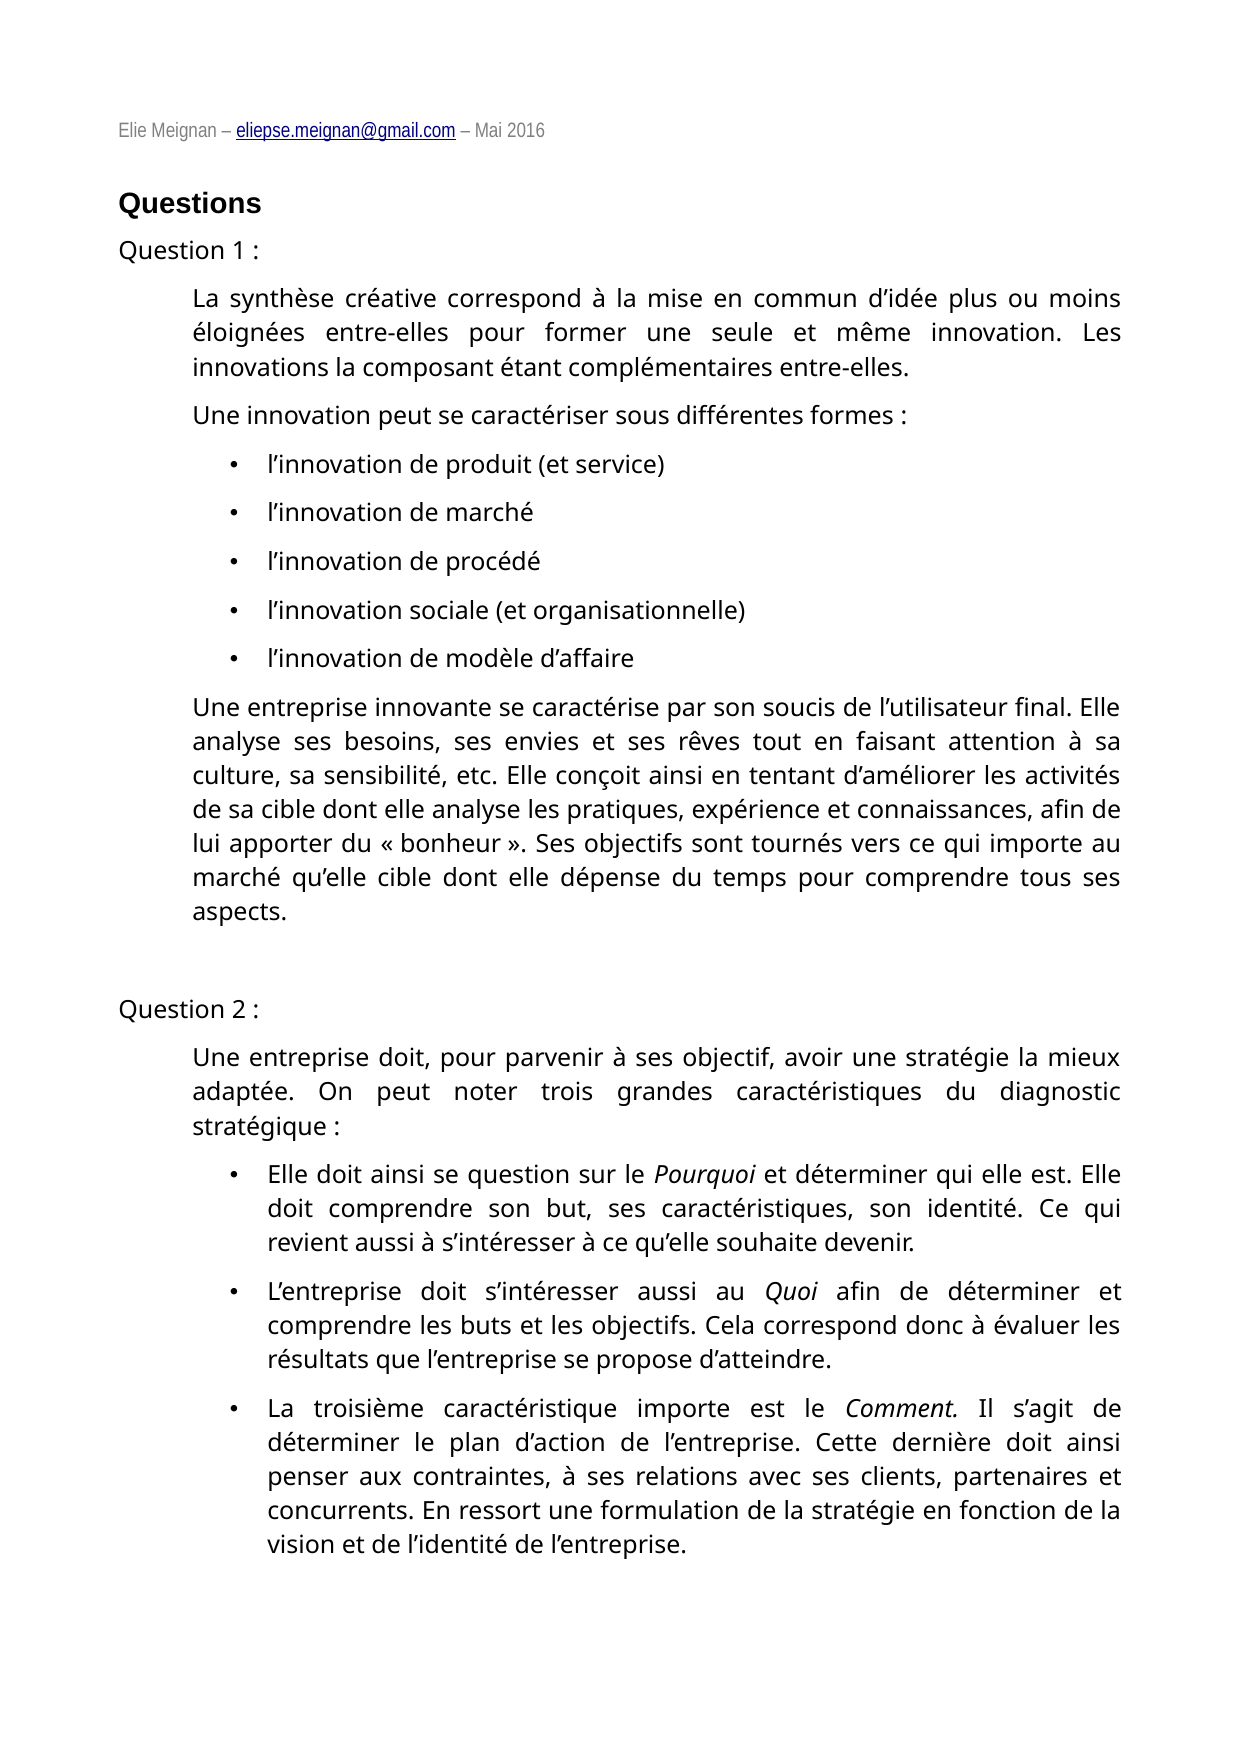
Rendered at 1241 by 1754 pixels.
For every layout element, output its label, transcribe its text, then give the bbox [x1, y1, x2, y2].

list l’innovation de marché [229, 495, 1122, 529]
text Une entreprise doit, pour parvenir à ses objectif, avoir une stratégie la mieux adaptée. On peut noter trois grandes caractéristiques du diagnostic stratégique : [192, 1040, 1122, 1142]
list l’innovation de procédé [229, 544, 1122, 578]
subtitle Questions [118, 186, 1122, 220]
list l’innovation de modèle d’affaire [229, 641, 1122, 675]
list l’innovation de produit (et service) [229, 446, 1122, 481]
list Elle doit ainsi se question sur le Pourquoi et déterminer qui elle est. Elle doit comprendre son but, ses caractéristiques, son identité. Ce qui revient aussi à s’intéresser à ce qu’elle souhaite devenir. [229, 1157, 1122, 1259]
list La troisième caractéristique importe est le Comment. Il s’agit de déterminer le plan d’action de l’entreprise. Cette dernière doit ainsi penser aux contraintes, à ses relations avec ses clients, partenaires et concurrents. En ressort une formulation de la stratégie en fonction de la vision et de l’identité de l’entreprise. [229, 1390, 1122, 1561]
list l’innovation sociale (et organisationnelle) [229, 592, 1122, 626]
text Une innovation peut se caractériser sous différentes formes : [192, 398, 1122, 432]
text Question 1 : [118, 232, 1122, 266]
text Question 2 : [118, 991, 1122, 1025]
text La synthèse créative correspond à la mise en commun d’idée plus ou moins éloignées entre-elles pour former une seule et même innovation. Les innovations la composant étant complémentaires entre-elles. [192, 281, 1122, 383]
text Une entreprise innovante se caractérise par son soucis de l’utilisateur final. Elle analyse ses besoins, ses envies et ses rêves tout en faisant attention à sa culture, sa sensibilité, etc. Elle conçoit ainsi en tentant d’améliorer les activités de sa cible dont elle analyse les pratiques, expérience et connaissances, afin de lui apporter du « bonheur ». Ses objectifs sont tournés vers ce qui importe au marché qu’elle cible dont elle dépense du temps pour comprendre tous ses aspects. [192, 690, 1122, 928]
list L’entreprise doit s’intéresser aussi au Quoi afin de déterminer et comprendre les buts et les objectifs. Cela correspond donc à évaluer les résultats que l’entreprise se propose d’atteindre. [229, 1273, 1122, 1376]
